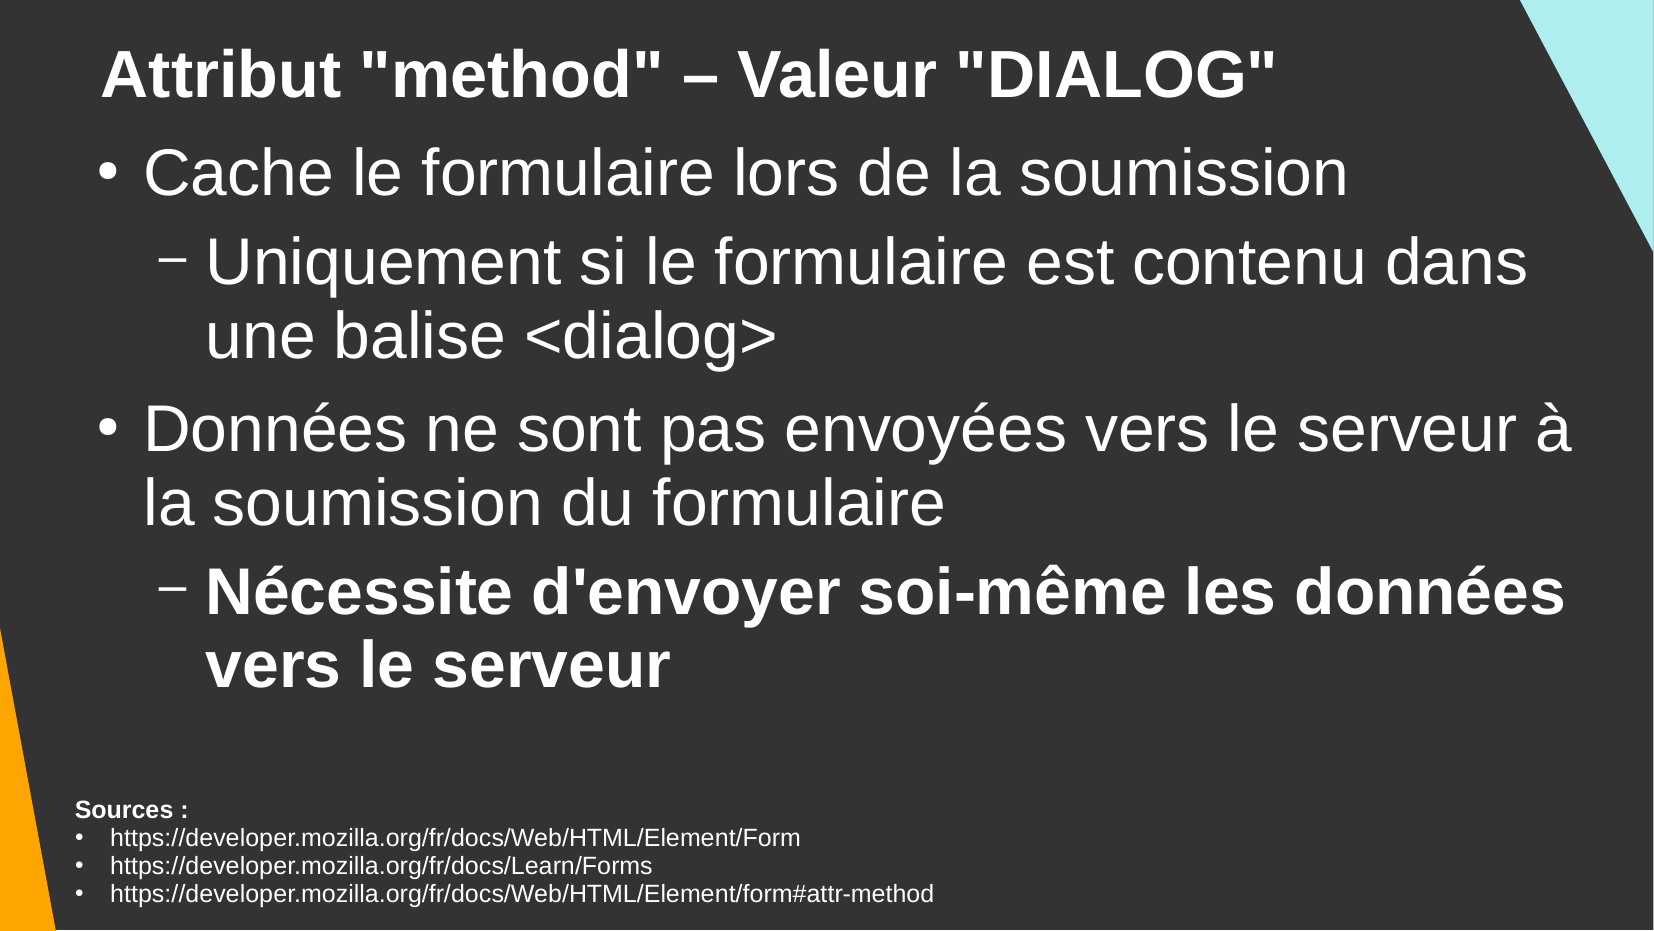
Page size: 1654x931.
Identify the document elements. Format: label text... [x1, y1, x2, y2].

title Attribut "method" – Valeur "DIALOG" [82, 37, 1571, 114]
text_box [1519, 0, 1654, 254]
text_box Sources : https://developer.mozilla.org/fr/docs/Web/HTML/Element/Form https://developer.mozilla.org/fr/docs/Learn/Forms https://developer.mozilla.org/fr/docs/Web/HTML/Element/form#attr-method [60, 788, 1546, 916]
list Cache le formulaire lors de la soumission Uniquement si le formulaire est contenu dans une balise <dialog> Données ne sont pas envoyées vers le serveur à la soumission du formulaire Nécessite d'envoyer soi-même les données vers le serveur [80, 135, 1605, 709]
text_box [0, 628, 56, 931]
